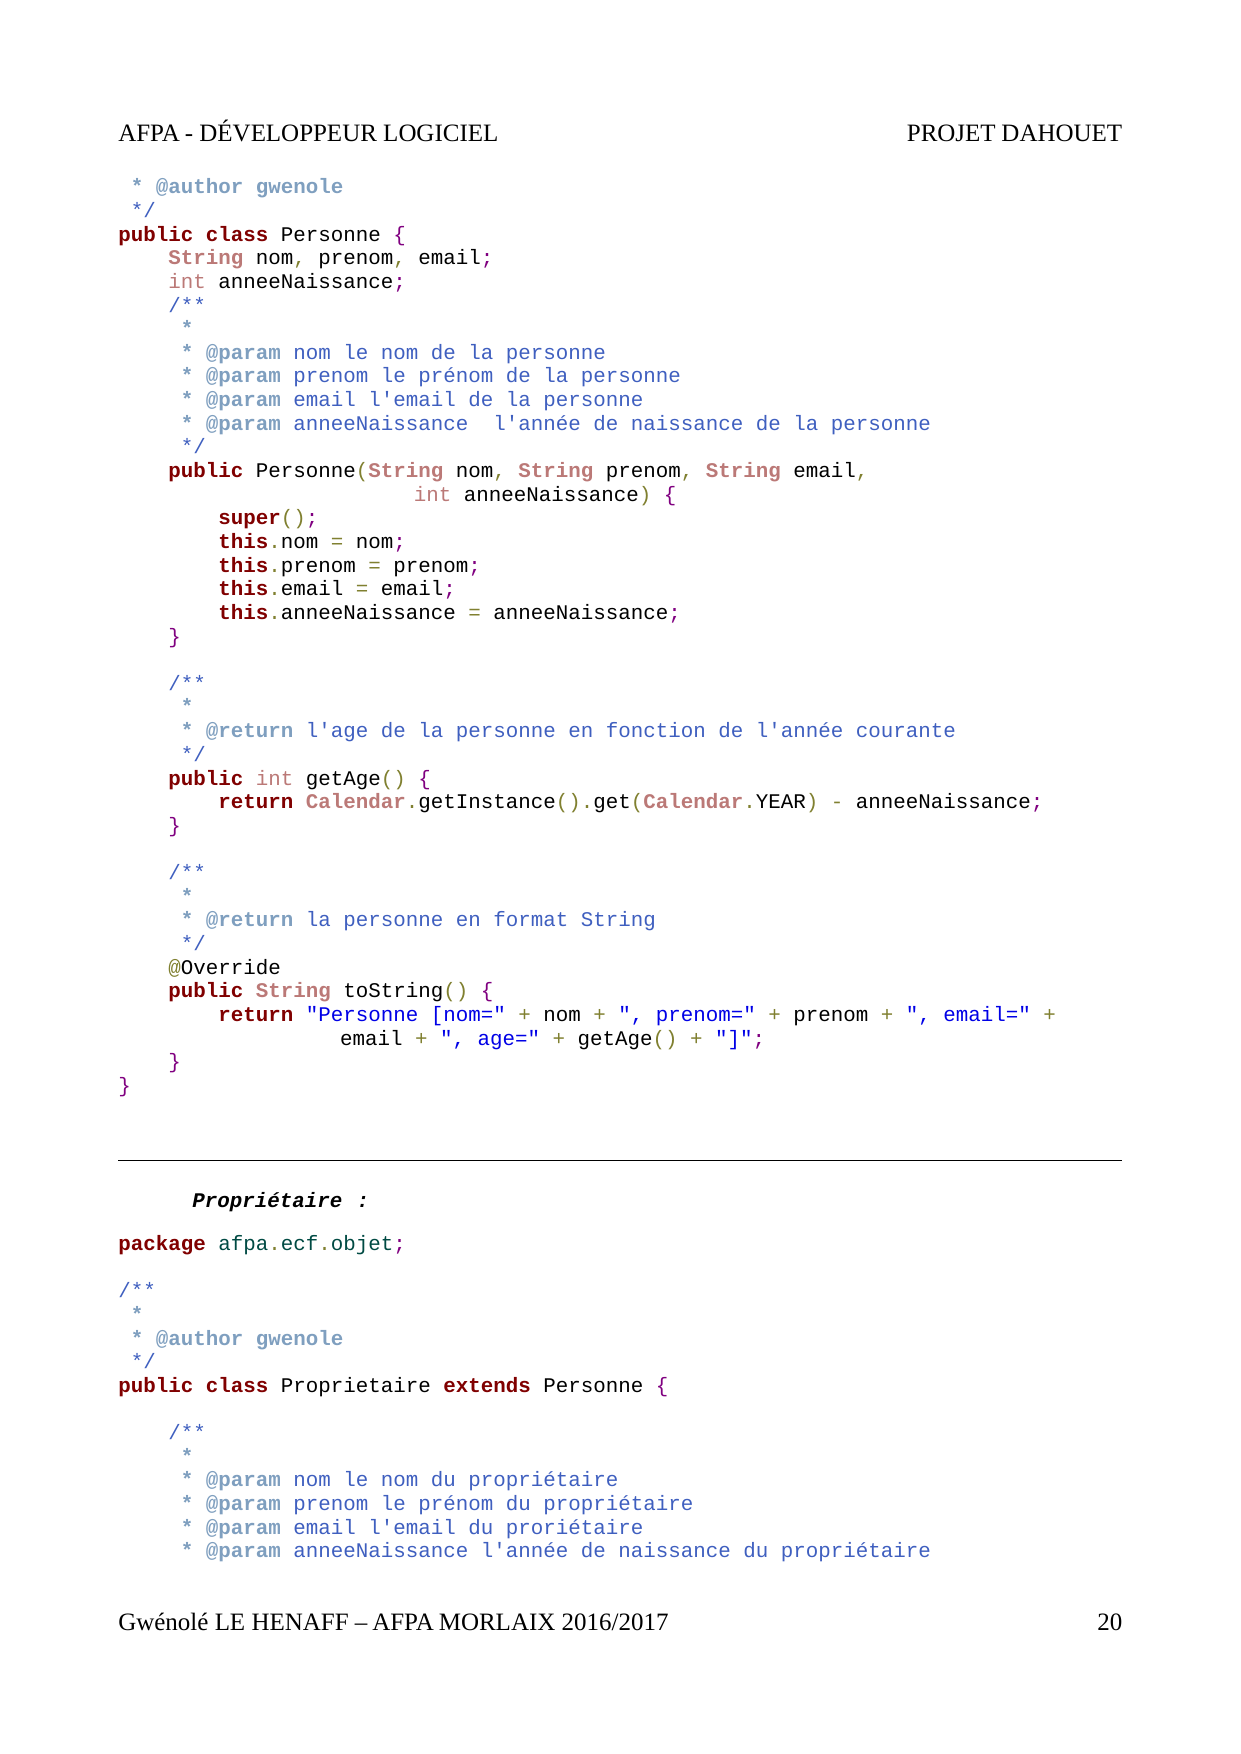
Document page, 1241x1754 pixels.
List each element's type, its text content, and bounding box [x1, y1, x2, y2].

text */ [118, 436, 1122, 460]
text public Personne(String nom, String prenom, String email, [118, 460, 1122, 484]
text String nom, prenom, email; [118, 247, 1122, 271]
text * @author gwenole [118, 1327, 1122, 1351]
text * @param nom le nom du propriétaire [118, 1469, 1122, 1493]
text package afpa.ecf.objet; [118, 1233, 1122, 1257]
text * @param prenom le prénom de la personne [118, 366, 1122, 389]
text this.prenom = prenom; [118, 555, 1122, 578]
text * @author gwenole [118, 176, 1122, 200]
text /** [118, 1422, 1122, 1446]
text public String toString() { [118, 980, 1122, 1004]
text */ [118, 933, 1122, 957]
text */ [118, 744, 1122, 767]
text } [118, 815, 1122, 838]
text * @param anneeNaissance l'année de naissance du propriétaire [118, 1540, 1122, 1564]
text int anneeNaissance) { [118, 484, 1122, 507]
text this.anneeNaissance = anneeNaissance; [118, 602, 1122, 626]
text * [118, 886, 1122, 909]
text /** [118, 673, 1122, 697]
text * @return la personne en format String [118, 909, 1122, 933]
text return "Personne [nom=" + nom + ", prenom=" + prenom + ", email=" + [118, 1004, 1122, 1028]
text /** [118, 1280, 1122, 1304]
text */ [118, 1351, 1122, 1375]
text /** [118, 862, 1122, 886]
text return Calendar.getInstance().get(Calendar.YEAR) - anneeNaissance; [118, 791, 1122, 815]
text Propriétaire : [118, 1190, 1122, 1214]
text public class Proprietaire extends Personne { [118, 1375, 1122, 1398]
text } [118, 1051, 1122, 1075]
text * @param email l'email de la personne [118, 389, 1122, 413]
text * @param email l'email du proriétaire [118, 1517, 1122, 1540]
text @Override [118, 957, 1122, 980]
text * [118, 318, 1122, 342]
text * @param prenom le prénom du propriétaire [118, 1493, 1122, 1517]
text * [118, 1304, 1122, 1327]
text public int getAge() { [118, 767, 1122, 791]
text * @param nom le nom de la personne [118, 342, 1122, 366]
text * @param anneeNaissance l'année de naissance de la personne [118, 413, 1122, 436]
text int anneeNaissance; [118, 271, 1122, 294]
text super(); [118, 507, 1122, 531]
text * [118, 697, 1122, 720]
text this.nom = nom; [118, 531, 1122, 555]
text public class Personne { [118, 224, 1122, 247]
text this.email = email; [118, 578, 1122, 602]
text /** [118, 294, 1122, 318]
text * [118, 1446, 1122, 1469]
text */ [118, 200, 1122, 224]
text } [118, 1075, 1122, 1098]
text * @return l'age de la personne en fonction de l'année courante [118, 720, 1122, 744]
text email + ", age=" + getAge() + "]"; [118, 1028, 1122, 1051]
text } [118, 626, 1122, 649]
